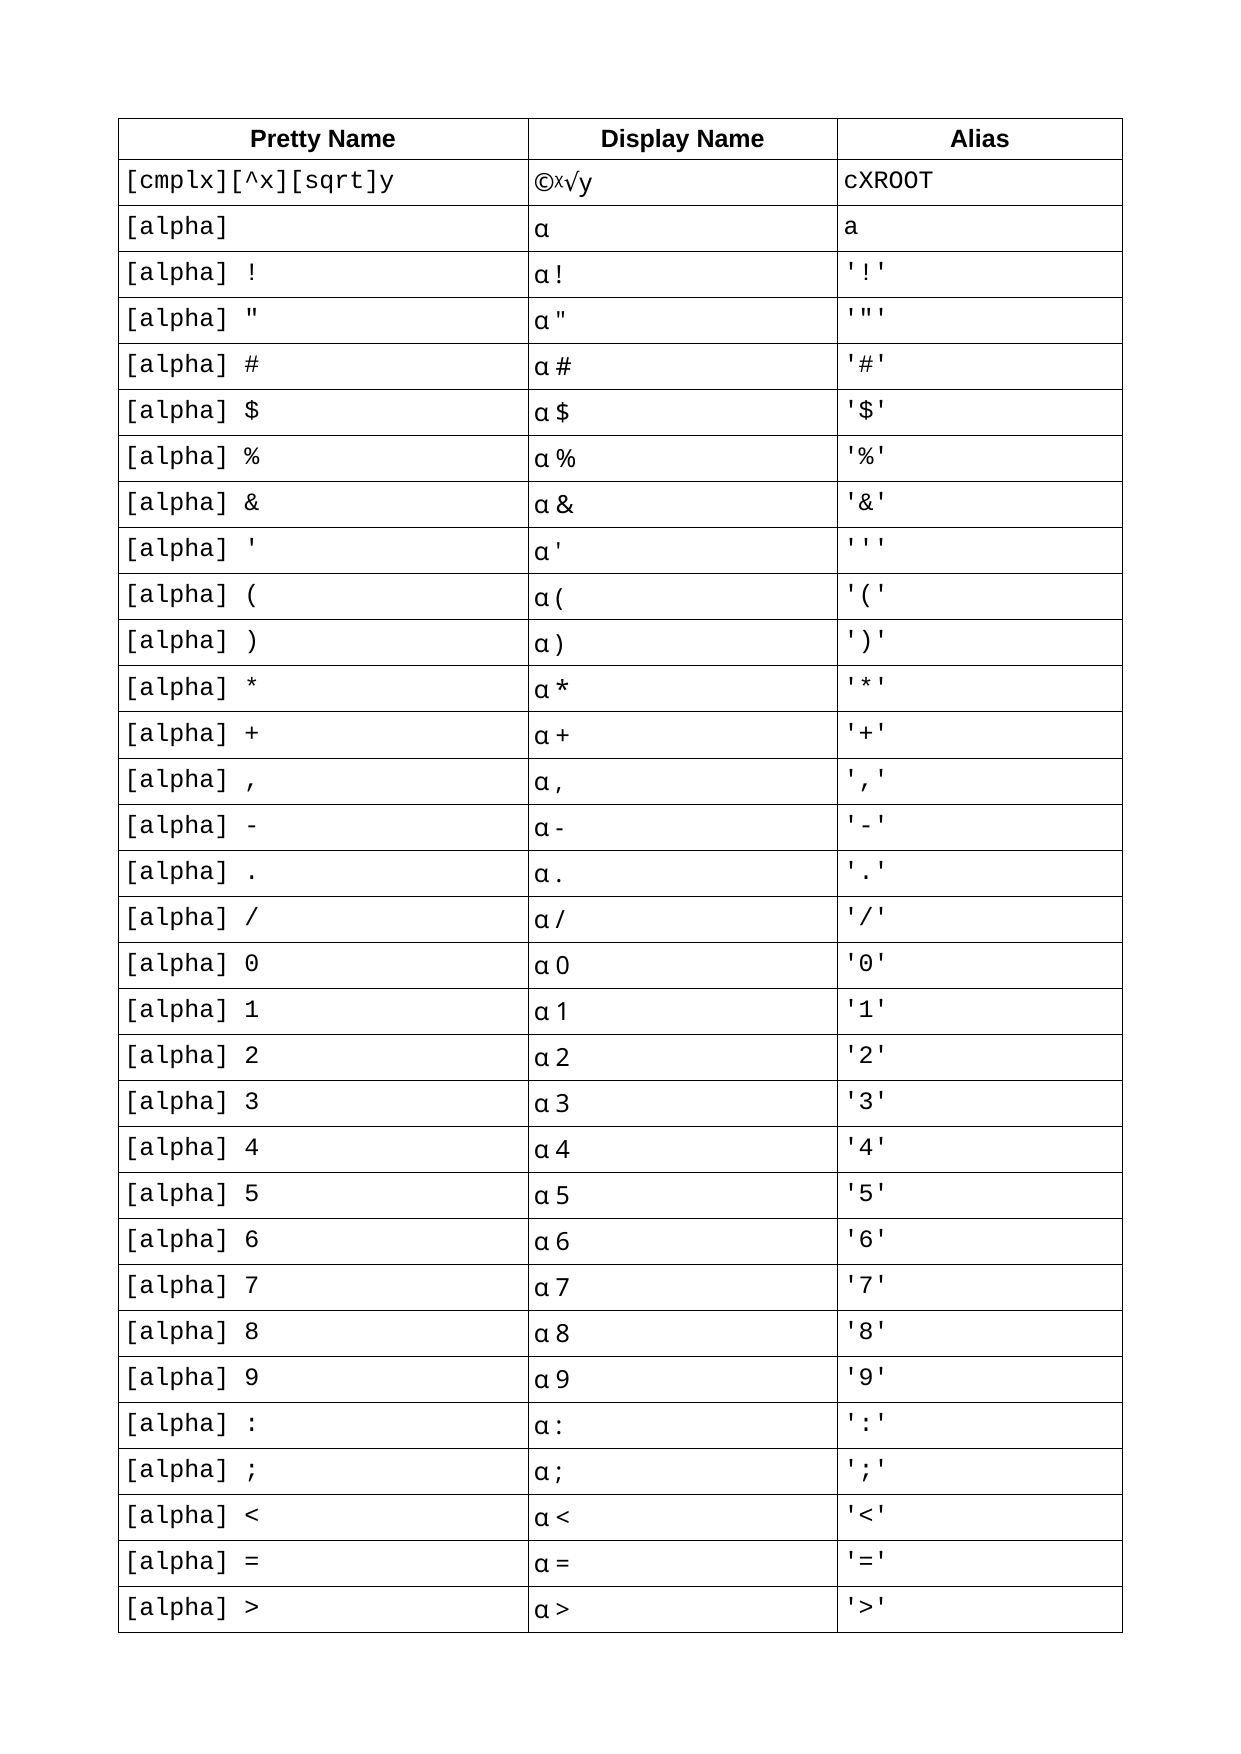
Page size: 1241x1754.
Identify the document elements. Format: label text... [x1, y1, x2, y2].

table_cell cXROOT [838, 160, 1122, 205]
table_cell α % [529, 436, 837, 481]
table_cell '1' [838, 989, 1122, 1034]
table_cell [cmplx][^x][sqrt]y [119, 160, 528, 205]
table_cell '9' [838, 1357, 1122, 1402]
table_cell a [838, 206, 1122, 251]
table_cell '%' [838, 436, 1122, 481]
table_cell [alpha] / [119, 897, 528, 942]
table_cell α 9 [529, 1357, 837, 1402]
table_cell ©ᵡ√y [529, 160, 837, 205]
table_cell ')' [838, 620, 1122, 665]
table_cell α ; [529, 1449, 837, 1494]
table_cell [alpha] 9 [119, 1357, 528, 1402]
table_cell '5' [838, 1173, 1122, 1218]
table_cell [alpha] 0 [119, 943, 528, 988]
table_cell '$' [838, 390, 1122, 435]
table_header Pretty Name [119, 119, 528, 159]
table_cell [alpha] < [119, 1495, 528, 1540]
table_cell [alpha] 2 [119, 1035, 528, 1080]
table_cell α < [529, 1495, 837, 1540]
table_cell ''' [838, 528, 1122, 573]
table_cell α / [529, 897, 837, 942]
table_cell '<' [838, 1495, 1122, 1540]
table_cell '3' [838, 1081, 1122, 1126]
table_cell [alpha] " [119, 298, 528, 343]
table_cell α 6 [529, 1219, 837, 1264]
table_cell '>' [838, 1587, 1122, 1632]
table_cell [alpha] : [119, 1403, 528, 1448]
table_cell '&' [838, 482, 1122, 527]
table_cell [alpha] ) [119, 620, 528, 665]
table_cell [alpha] ; [119, 1449, 528, 1494]
table_cell α 1 [529, 989, 837, 1034]
table_cell '=' [838, 1541, 1122, 1586]
table_cell α $ [529, 390, 837, 435]
table_cell ';' [838, 1449, 1122, 1494]
table_cell '#' [838, 344, 1122, 389]
table_cell [alpha] 8 [119, 1311, 528, 1356]
table_cell [alpha] - [119, 805, 528, 849]
table_cell [alpha] . [119, 851, 528, 896]
table_cell [alpha] 1 [119, 989, 528, 1034]
table_cell '2' [838, 1035, 1122, 1080]
table_cell '4' [838, 1127, 1122, 1172]
table_cell '8' [838, 1311, 1122, 1356]
table_cell α # [529, 344, 837, 389]
table_cell '.' [838, 851, 1122, 896]
table_cell α 7 [529, 1265, 837, 1310]
table_cell α . [529, 851, 837, 896]
table_cell [alpha] ' [119, 528, 528, 573]
table_cell '6' [838, 1219, 1122, 1264]
table_cell α = [529, 1541, 837, 1586]
table_cell α 0 [529, 943, 837, 988]
table_cell '0' [838, 943, 1122, 988]
table_cell '7' [838, 1265, 1122, 1310]
table_cell α * [529, 666, 837, 711]
table_cell [alpha] 6 [119, 1219, 528, 1264]
table_cell α 2 [529, 1035, 837, 1080]
table_cell [alpha] 5 [119, 1173, 528, 1218]
table_cell α : [529, 1403, 837, 1448]
table_cell '!' [838, 252, 1122, 297]
table_cell ':' [838, 1403, 1122, 1448]
table_cell α ( [529, 574, 837, 619]
table_cell [alpha] ! [119, 252, 528, 297]
table_cell α ) [529, 620, 837, 665]
table_cell [alpha] ( [119, 574, 528, 619]
table_cell [alpha] = [119, 1541, 528, 1586]
table_cell [alpha] * [119, 666, 528, 711]
table_cell [alpha] , [119, 759, 528, 803]
table_cell α - [529, 805, 837, 849]
table_cell α ' [529, 528, 837, 573]
table_cell α > [529, 1587, 837, 1632]
table_cell ',' [838, 759, 1122, 803]
table_cell α 5 [529, 1173, 837, 1218]
table_cell [alpha] [119, 206, 528, 251]
table_header Alias [838, 119, 1122, 159]
table_cell α & [529, 482, 837, 527]
table_cell [alpha] 7 [119, 1265, 528, 1310]
table_cell α + [529, 712, 837, 757]
table_cell [alpha] # [119, 344, 528, 389]
table_cell [alpha] 4 [119, 1127, 528, 1172]
table_cell α ! [529, 252, 837, 297]
table_cell α , [529, 759, 837, 803]
table_cell α 3 [529, 1081, 837, 1126]
table_cell '-' [838, 805, 1122, 849]
table_cell α 4 [529, 1127, 837, 1172]
table_cell '/' [838, 897, 1122, 942]
table_cell '"' [838, 298, 1122, 343]
table_cell [alpha] $ [119, 390, 528, 435]
table_cell α 8 [529, 1311, 837, 1356]
table_cell α " [529, 298, 837, 343]
table_header Display Name [529, 119, 837, 159]
table_cell '+' [838, 712, 1122, 757]
table_cell '(' [838, 574, 1122, 619]
table_cell '*' [838, 666, 1122, 711]
table_cell [alpha] > [119, 1587, 528, 1632]
table_cell [alpha] + [119, 712, 528, 757]
table_cell [alpha] % [119, 436, 528, 481]
table_cell [alpha] & [119, 482, 528, 527]
table_cell [alpha] 3 [119, 1081, 528, 1126]
table_cell α [529, 206, 837, 251]
